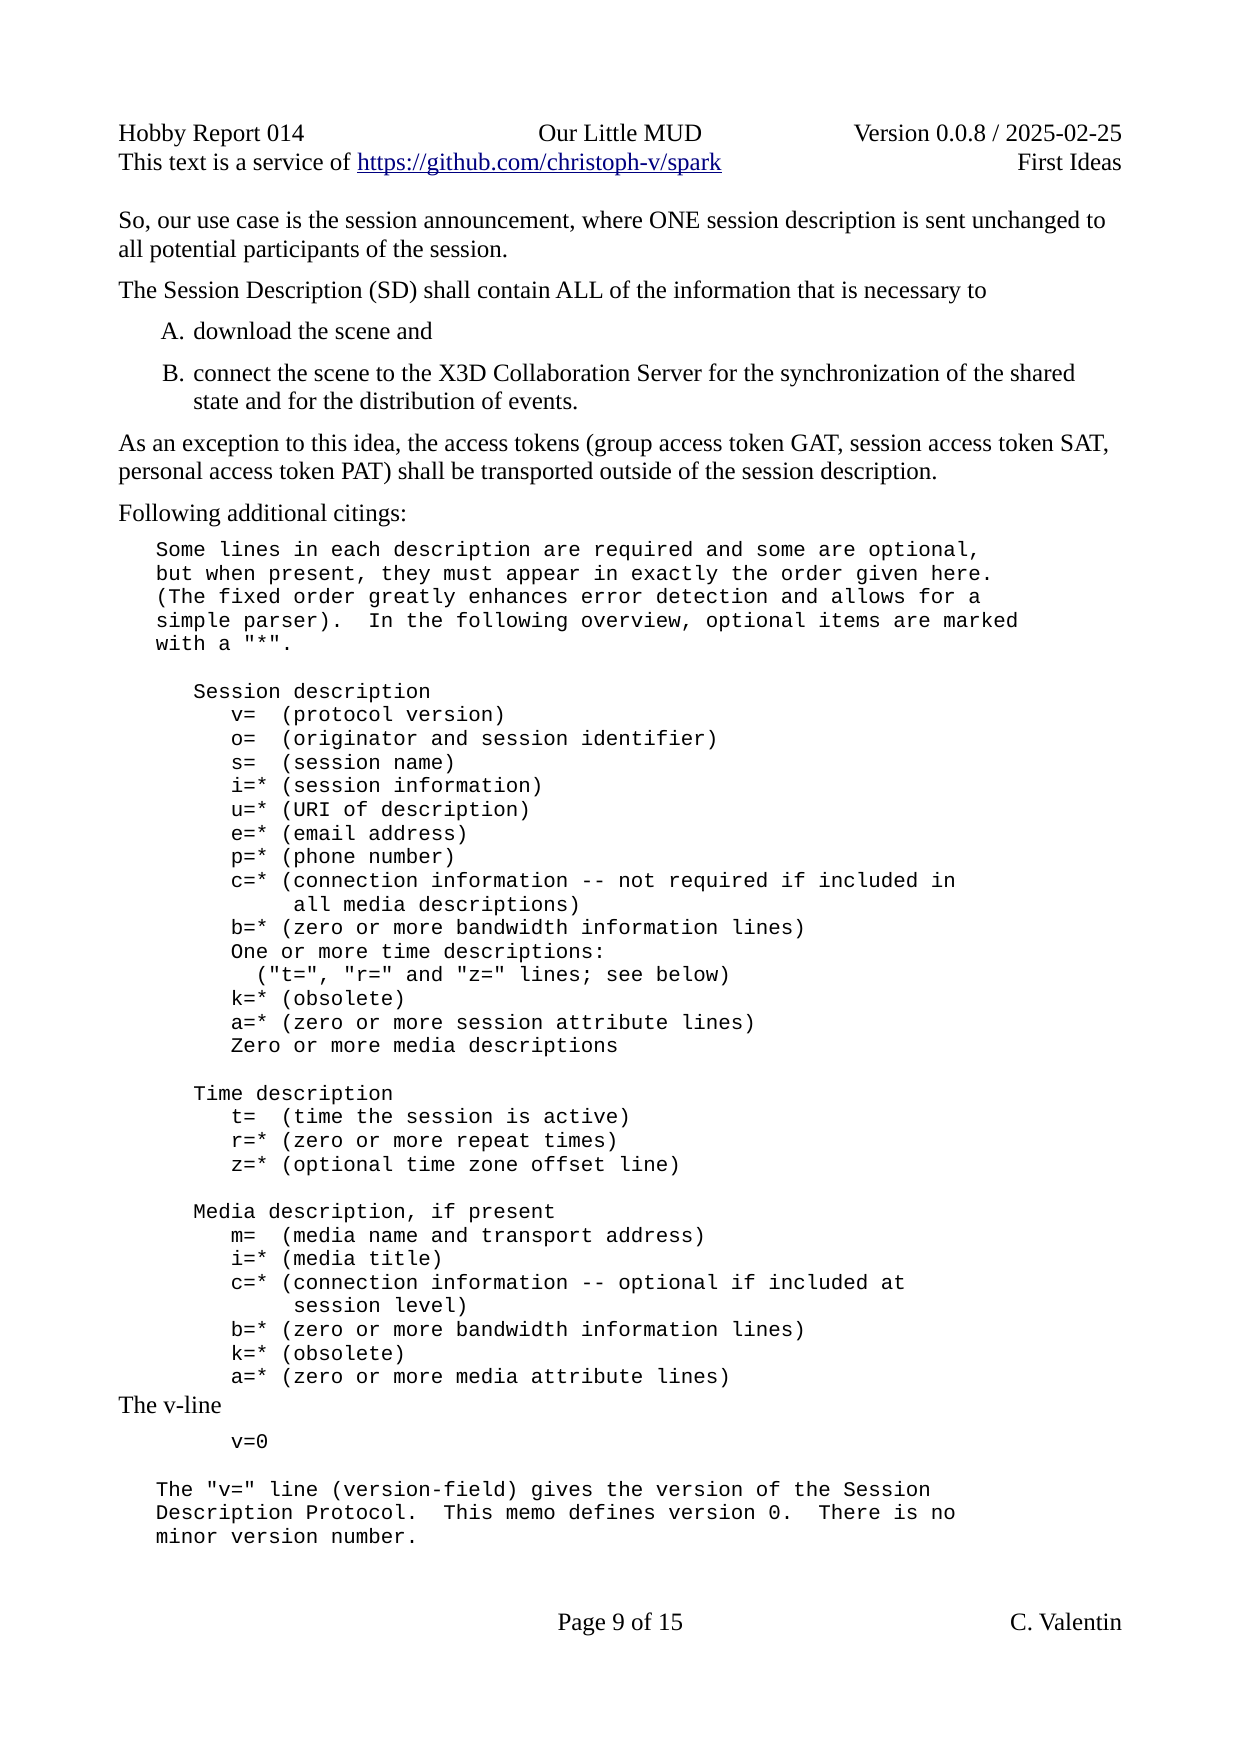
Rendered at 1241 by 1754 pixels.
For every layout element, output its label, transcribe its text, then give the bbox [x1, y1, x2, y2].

text Following additional citings: [118, 498, 1122, 526]
text session level) [118, 1296, 1122, 1319]
text all media descriptions) [118, 893, 1122, 917]
text k=* (obsolete) [118, 988, 1122, 1012]
text Zero or more media descriptions [118, 1035, 1122, 1059]
text b=* (zero or more bandwidth information lines) [118, 1319, 1122, 1343]
text The Session Description (SD) shall contain ALL of the information that is necessary to [118, 275, 1122, 304]
text r=* (zero or more repeat times) [118, 1130, 1122, 1154]
text The v-line [118, 1390, 1122, 1419]
text t= (time the session is active) [118, 1106, 1122, 1130]
text Session description [118, 681, 1122, 704]
text c=* (connection information -- not required if included in [118, 870, 1122, 893]
text Media description, if present [118, 1201, 1122, 1224]
text s= (session name) [118, 752, 1122, 775]
text ("t=", "r=" and "z=" lines; see below) [118, 964, 1122, 988]
text Description Protocol. This memo defines version 0. There is no [118, 1502, 1122, 1526]
text c=* (connection information -- optional if included at [118, 1272, 1122, 1296]
text e=* (email address) [118, 823, 1122, 846]
text b=* (zero or more bandwidth information lines) [118, 917, 1122, 941]
text z=* (optional time zone offset line) [118, 1154, 1122, 1177]
text k=* (obsolete) [118, 1343, 1122, 1366]
list download the scene and [156, 316, 1122, 345]
text a=* (zero or more media attribute lines) [118, 1366, 1122, 1390]
text (The fixed order greatly enhances error detection and allows for a [118, 586, 1122, 610]
text a=* (zero or more session attribute lines) [118, 1012, 1122, 1035]
text Some lines in each description are required and some are optional, [118, 539, 1122, 562]
text The "v=" line (version-field) gives the version of the Session [118, 1479, 1122, 1502]
text m= (media name and transport address) [118, 1224, 1122, 1248]
list connect the scene to the X3D Collaboration Server for the synchronization of the shared state and for the distribution of events. [156, 358, 1122, 415]
text So, our use case is the session announcement, where ONE session description is sent unchanged to all potential participants of the session. [118, 205, 1122, 263]
text simple parser). In the following overview, optional items are marked [118, 610, 1122, 633]
text but when present, they must appear in exactly the order given here. [118, 562, 1122, 586]
text with a "*". [118, 633, 1122, 657]
text i=* (media title) [118, 1248, 1122, 1272]
text v= (protocol version) [118, 704, 1122, 728]
text p=* (phone number) [118, 846, 1122, 870]
text o= (originator and session identifier) [118, 728, 1122, 752]
text i=* (session information) [118, 775, 1122, 799]
text minor version number. [118, 1526, 1122, 1549]
text u=* (URI of description) [118, 799, 1122, 823]
text As an exception to this idea, the access tokens (group access token GAT, session access token SAT, personal access token PAT) shall be transported outside of the session description. [118, 428, 1122, 485]
text Time description [118, 1083, 1122, 1106]
text One or more time descriptions: [118, 941, 1122, 964]
text v=0 [118, 1431, 1122, 1455]
